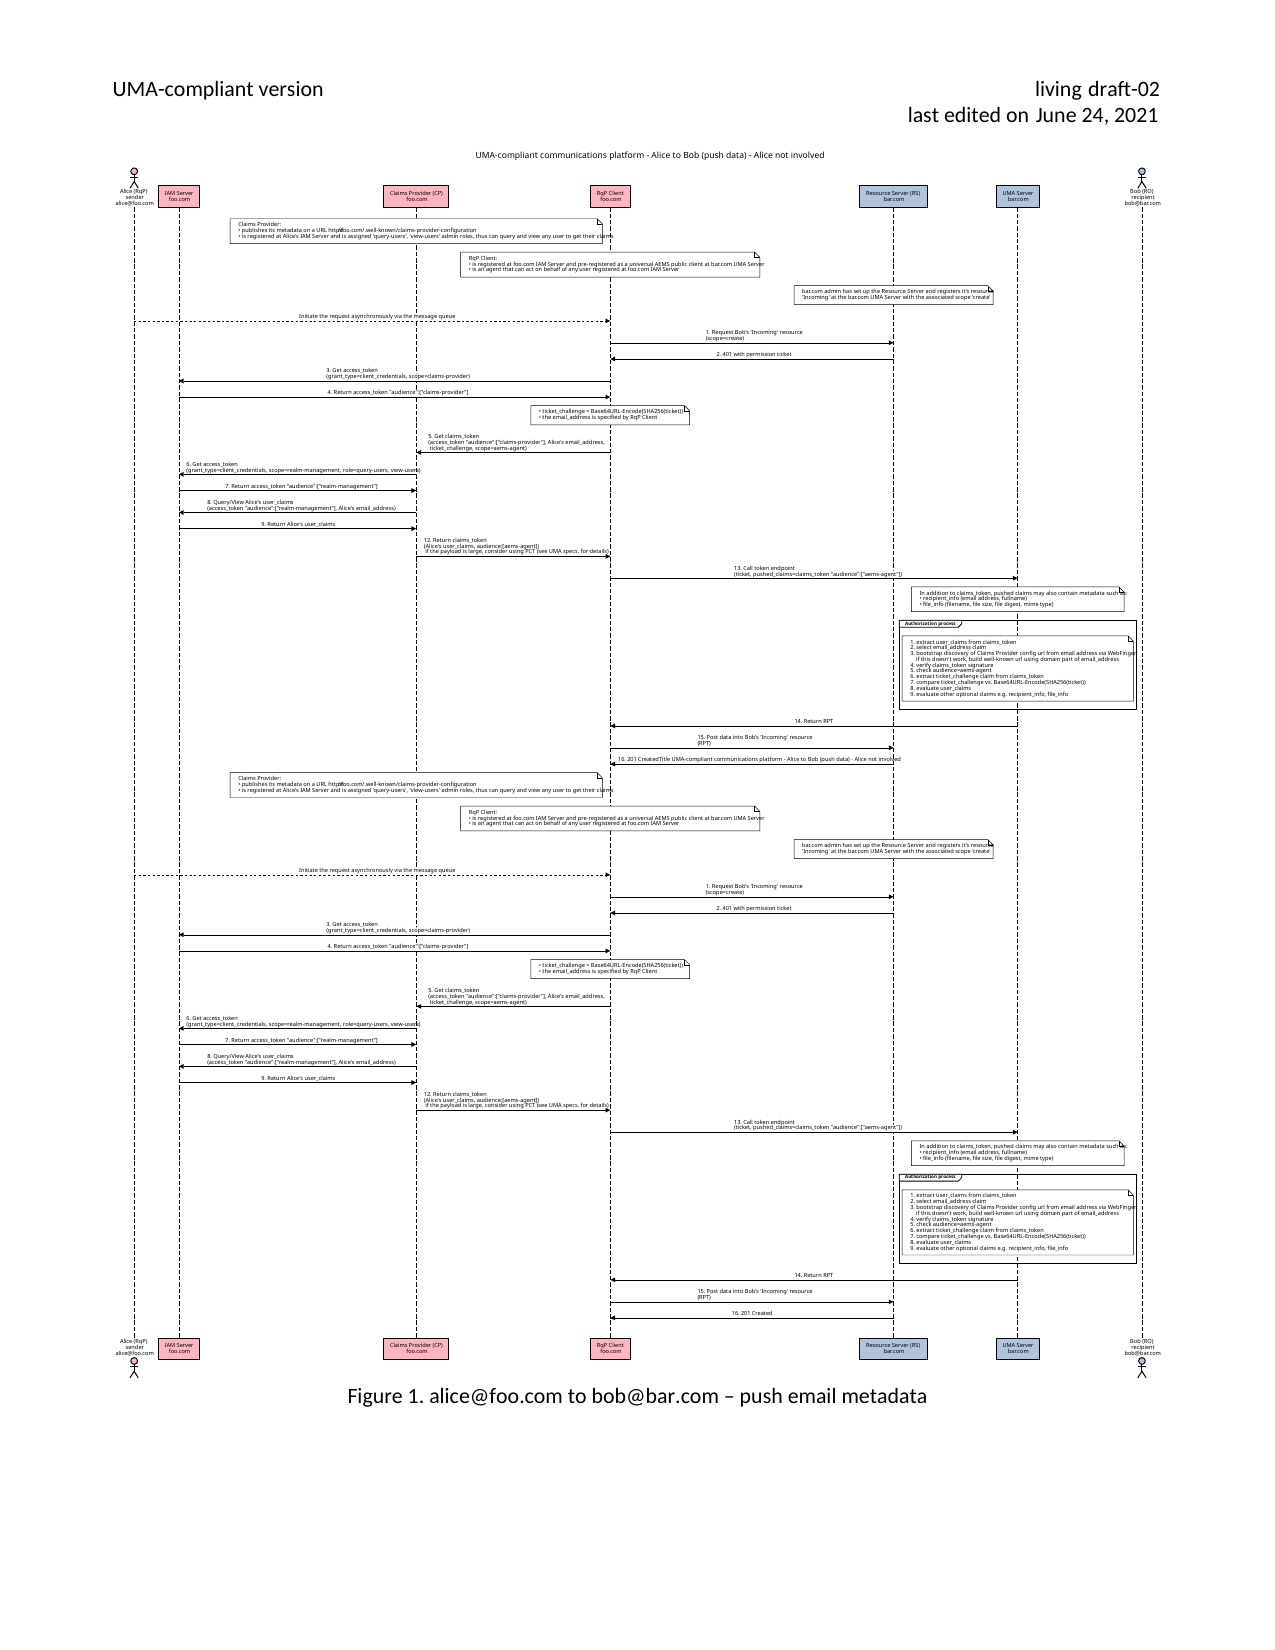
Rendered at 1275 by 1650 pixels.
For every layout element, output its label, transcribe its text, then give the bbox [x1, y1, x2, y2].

text Figure 1. alice@foo.com to bob@bar.com – push email metadata [112, 1382, 1162, 1408]
